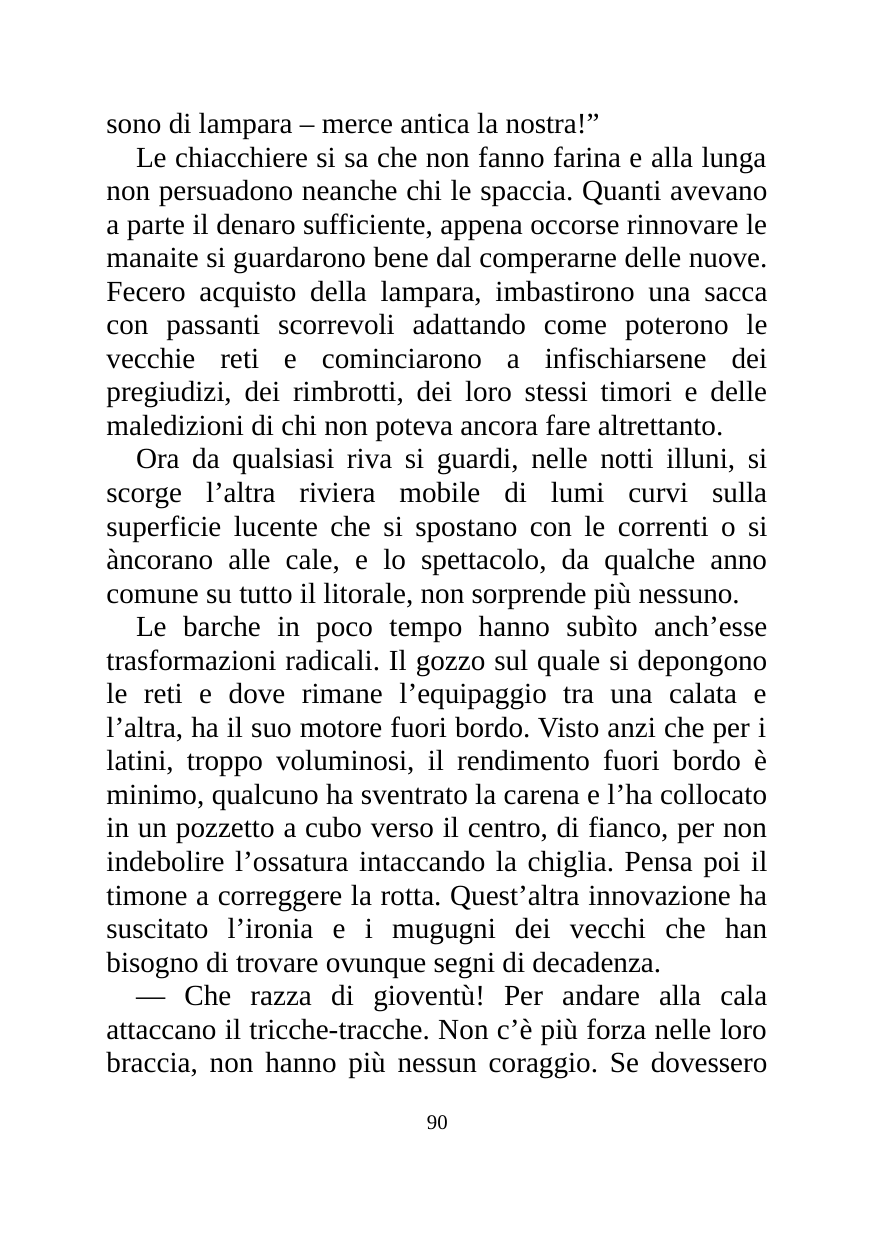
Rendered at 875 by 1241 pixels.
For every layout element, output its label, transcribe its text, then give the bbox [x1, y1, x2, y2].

text — Che razza di gioventù! Per andare alla cala attaccano il tricche-tracche. Non c’è più forza nelle loro braccia, non hanno più nessun coraggio. Se dovessero [106, 978, 768, 1079]
text Ora da qualsiasi riva si guardi, nelle notti illuni, si scorge l’altra riviera mobile di lumi curvi sulla superficie lucente che si spostano con le correnti o si àncorano alle cale, e lo spettacolo, da qualche anno comune su tutto il litorale, non sorprende più nessuno. [106, 442, 768, 609]
text Le barche in poco tempo hanno subìto anch’esse trasformazioni radicali. Il gozzo sul quale si depongono le reti e dove rimane l’equipaggio tra una calata e l’altra, ha il suo motore fuori bordo. Visto anzi che per i latini, troppo voluminosi, il rendimento fuori bordo è minimo, qualcuno ha sventrato la carena e l’ha collocato in un pozzetto a cubo verso il centro, di fianco, per non indebolire l’ossatura intaccando la chiglia. Pensa poi il timone a correggere la rotta. Quest’altra innovazione ha suscitato l’ironia e i mugugni dei vecchi che han bisogno di trovare ovunque segni di decadenza. [106, 609, 768, 978]
text Le chiacchiere si sa che non fanno farina e alla lunga non persuadono neanche chi le spaccia. Quanti avevano a parte il denaro sufficiente, appena occorse rinnovare le manaite si guardarono bene dal comperarne delle nuove. Fecero acquisto della lampara, imbastirono una sacca con passanti scorrevoli adattando come poterono le vecchie reti e cominciarono a infischiarsene dei pregiudizi, dei rimbrotti, dei loro stessi timori e delle maledizioni di chi non poteva ancora fare altrettanto. [106, 140, 768, 442]
text sono di lampara – merce antica la nostra!” [106, 106, 768, 140]
